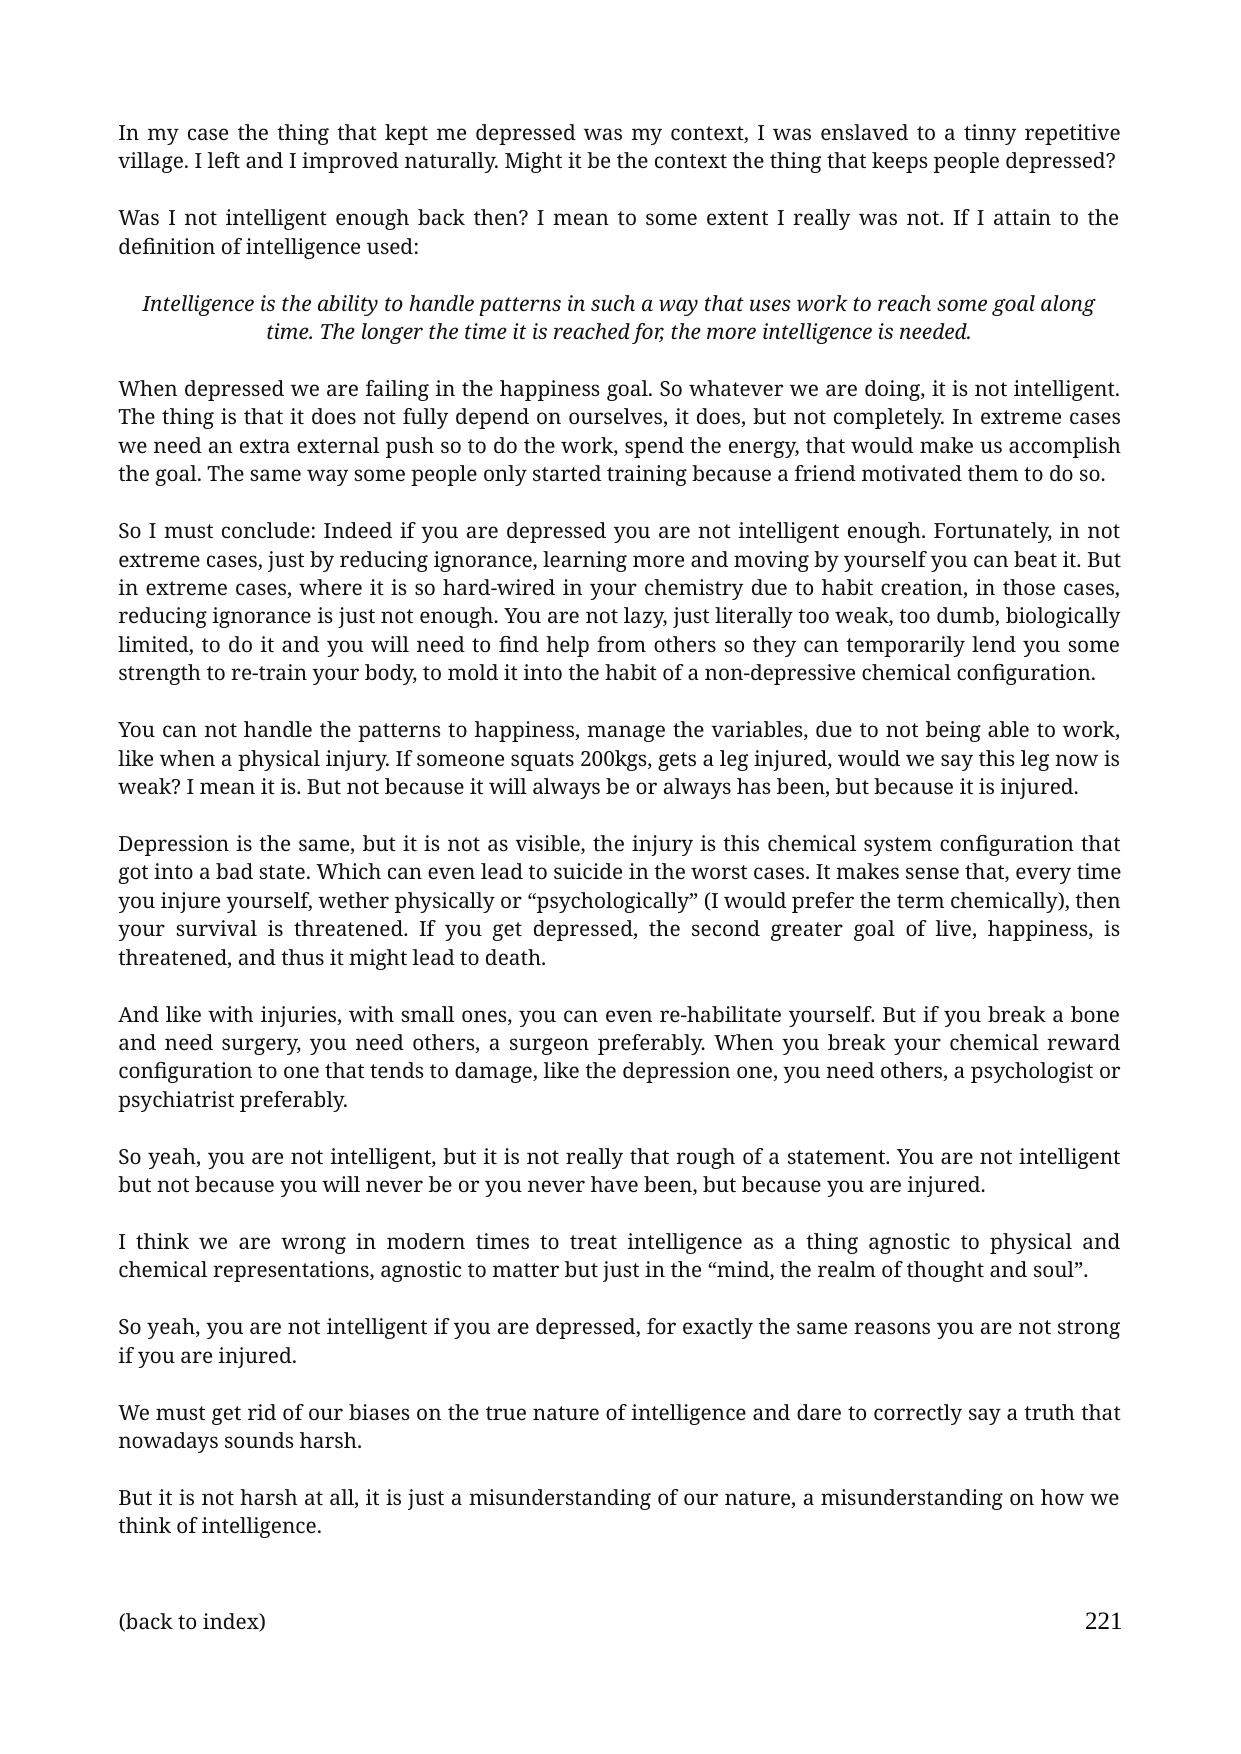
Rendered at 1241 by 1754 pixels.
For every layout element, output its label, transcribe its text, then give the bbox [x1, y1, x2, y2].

text When depressed we are failing in the happiness goal. So whatever we are doing, it is not intelligent. The thing is that it does not fully depend on ourselves, it does, but not completely. In extreme cases we need an extra external push so to do the work, spend the energy, that would make us accomplish the goal. The same way some people only started training because a friend motivated them to do so. [118, 374, 1122, 488]
text Intelligence is the ability to handle patterns in such a way that uses work to reach some goal along time. The longer the time it is reached for, the more intelligence is needed. [118, 289, 1122, 346]
text But it is not harsh at all, it is just a misunderstanding of our nature, a misunderstanding on how we think of intelligence. [118, 1483, 1122, 1540]
text So I must conclude: Indeed if you are depressed you are not intelligent enough. Fortunately, in not extreme cases, just by reducing ignorance, learning more and moving by yourself you can beat it. But in extreme cases, where it is so hard-wired in your chemistry due to habit creation, in those cases, reducing ignorance is just not enough. You are not lazy, just literally too weak, too dumb, biologically limited, to do it and you will need to find help from others so they can temporarily lend you some strength to re-train your body, to mold it into the habit of a non-depressive chemical configuration. [118, 516, 1122, 687]
text In my case the thing that kept me depressed was my context, I was enslaved to a tinny repetitive village. I left and I improved naturally. Might it be the context the thing that keeps people depressed? [118, 118, 1122, 175]
text We must get rid of our biases on the true nature of intelligence and dare to correctly say a truth that nowadays sounds harsh. [118, 1398, 1122, 1455]
text I think we are wrong in modern times to treat intelligence as a thing agnostic to physical and chemical representations, agnostic to matter but just in the “mind, the realm of thought and soul”. [118, 1227, 1122, 1284]
text So yeah, you are not intelligent if you are depressed, for exactly the same reasons you are not strong if you are injured. [118, 1312, 1122, 1369]
text So yeah, you are not intelligent, but it is not really that rough of a statement. You are not intelligent but not because you will never be or you never have been, but because you are injured. [118, 1142, 1122, 1199]
text Depression is the same, but it is not as visible, the injury is this chemical system configuration that got into a bad state. Which can even lead to suicide in the worst cases. It makes sense that, every time you injure yourself, wether physically or “psychologically” (I would prefer the term chemically), then your survival is threatened. If you get depressed, the second greater goal of live, happiness, is threatened, and thus it might lead to death. [118, 829, 1122, 971]
text And like with injuries, with small ones, you can even re-habilitate yourself. But if you break a bone and need surgery, you need others, a surgeon preferably. When you break your chemical reward configuration to one that tends to damage, like the depression one, you need others, a psychologist or psychiatrist preferably. [118, 1000, 1122, 1113]
text Was I not intelligent enough back then? I mean to some extent I really was not. If I attain to the definition of intelligence used: [118, 203, 1122, 260]
text You can not handle the patterns to happiness, manage the variables, due to not being able to work, like when a physical injury. If someone squats 200kgs, gets a leg injured, would we say this leg now is weak? I mean it is. But not because it will always be or always has been, but because it is injured. [118, 715, 1122, 801]
